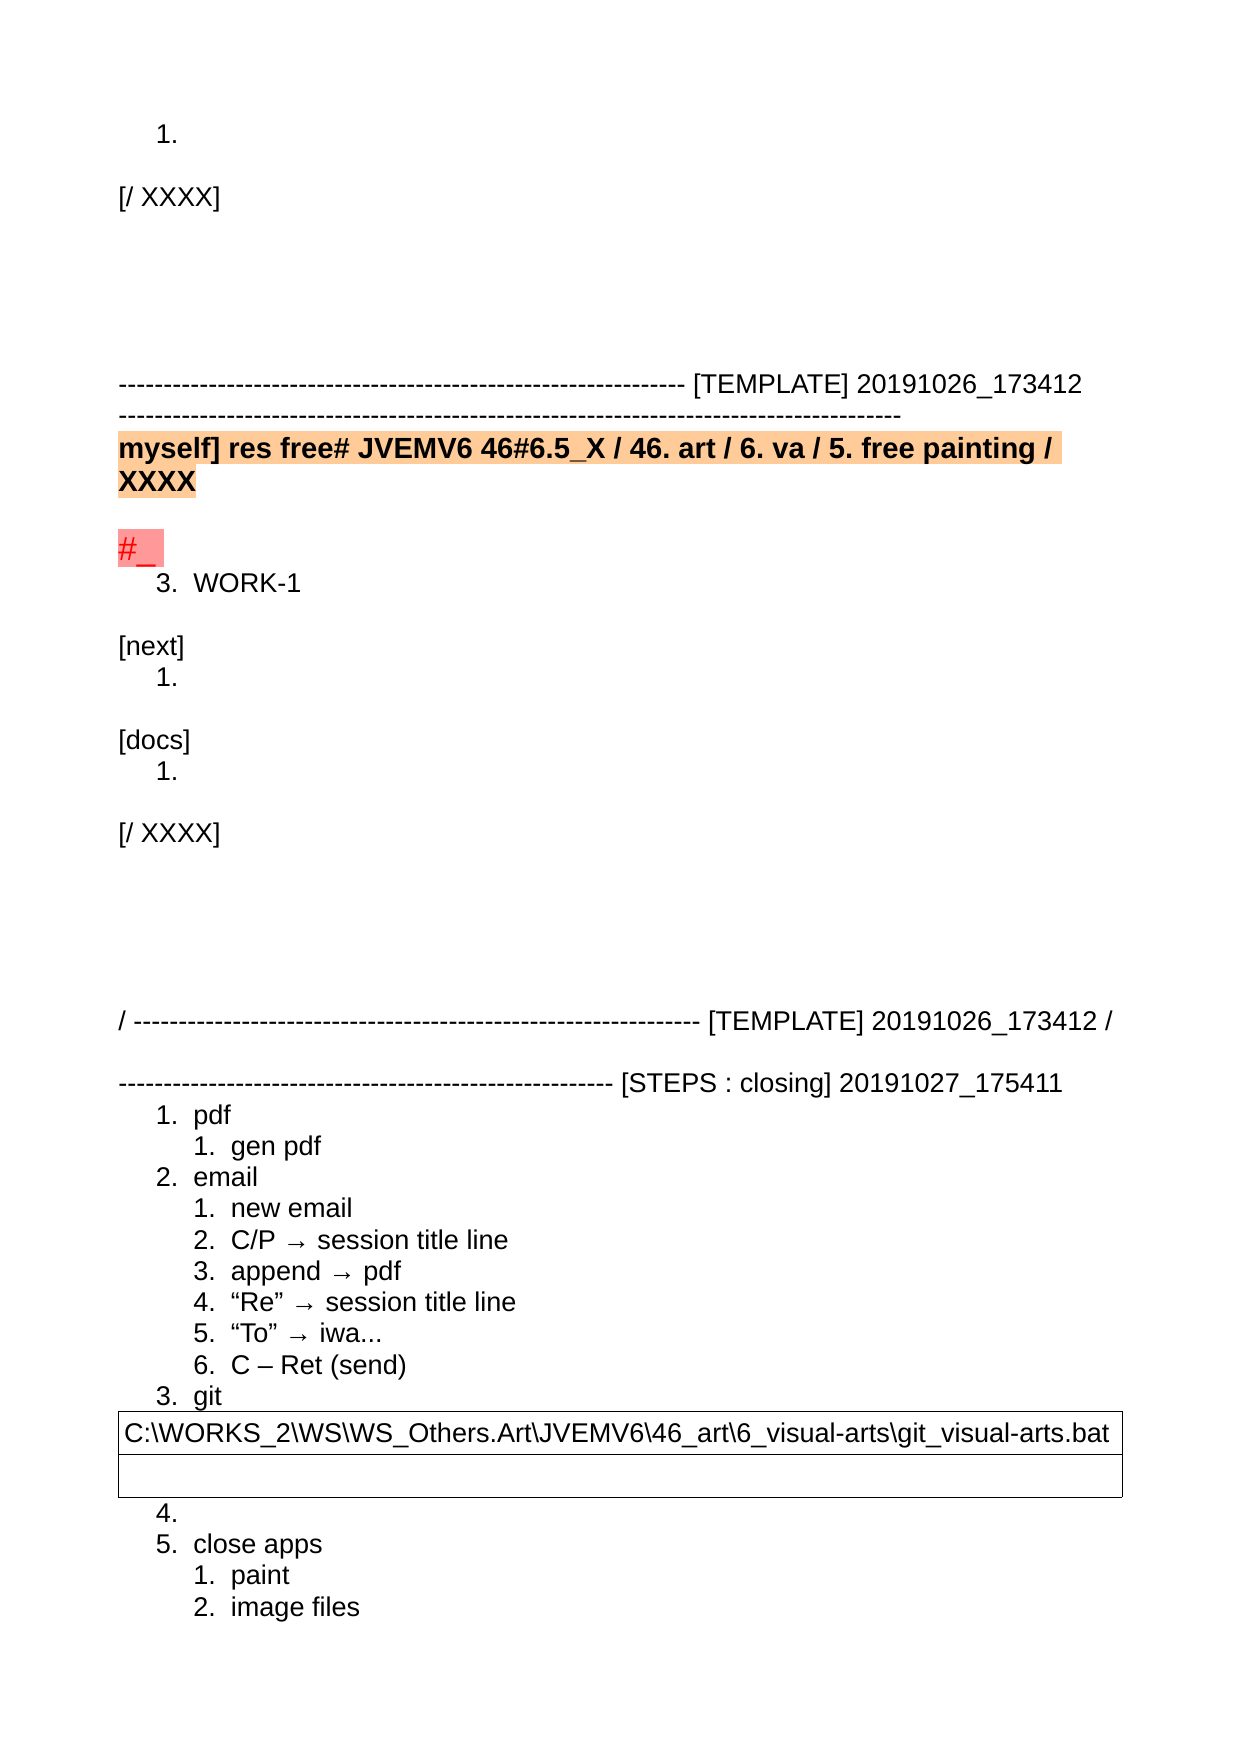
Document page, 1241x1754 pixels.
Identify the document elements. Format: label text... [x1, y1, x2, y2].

list WORK-1 [156, 567, 1122, 599]
list close apps [156, 1528, 1122, 1559]
list gen pdf [193, 1130, 1122, 1161]
list image files [193, 1591, 1122, 1622]
text [next] [118, 630, 1122, 661]
list “To” → iwa... [193, 1317, 1122, 1349]
list C – Ret (send) [193, 1349, 1122, 1380]
table_header C:\WORKS_2\WS\WS_Others.Art\JVEMV6\46_art\6_visual-arts\git_visual-arts.bat [119, 1412, 1122, 1454]
list paint [193, 1559, 1122, 1591]
text / --------------------------------------------------------------- [TEMPLATE] 20191026_173412 / [118, 1005, 1122, 1036]
text --------------------------------------------------------------------------------------- [118, 399, 1122, 431]
list pdf [156, 1099, 1122, 1130]
list git [156, 1380, 1122, 1411]
text [/ XXXX] [118, 817, 1122, 849]
text ------------------------------------------------------- [STEPS : closing] 20191027_175411 [118, 1067, 1122, 1099]
list new email [193, 1192, 1122, 1224]
text [docs] [118, 724, 1122, 755]
list email [156, 1161, 1122, 1192]
list append → pdf [193, 1255, 1122, 1286]
list C/P → session title line [193, 1224, 1122, 1255]
text --------------------------------------------------------------- [TEMPLATE] 20191026_173412 [118, 368, 1122, 399]
text myself] res free# JVEMV6 46#6.5_X / 46. art / 6. va / 5. free painting / XXXX [118, 431, 1122, 498]
text [/ XXXX] [118, 181, 1122, 212]
list “Re” → session title line [193, 1286, 1122, 1317]
table_cell [119, 1455, 1122, 1497]
text #_ [118, 529, 1122, 567]
